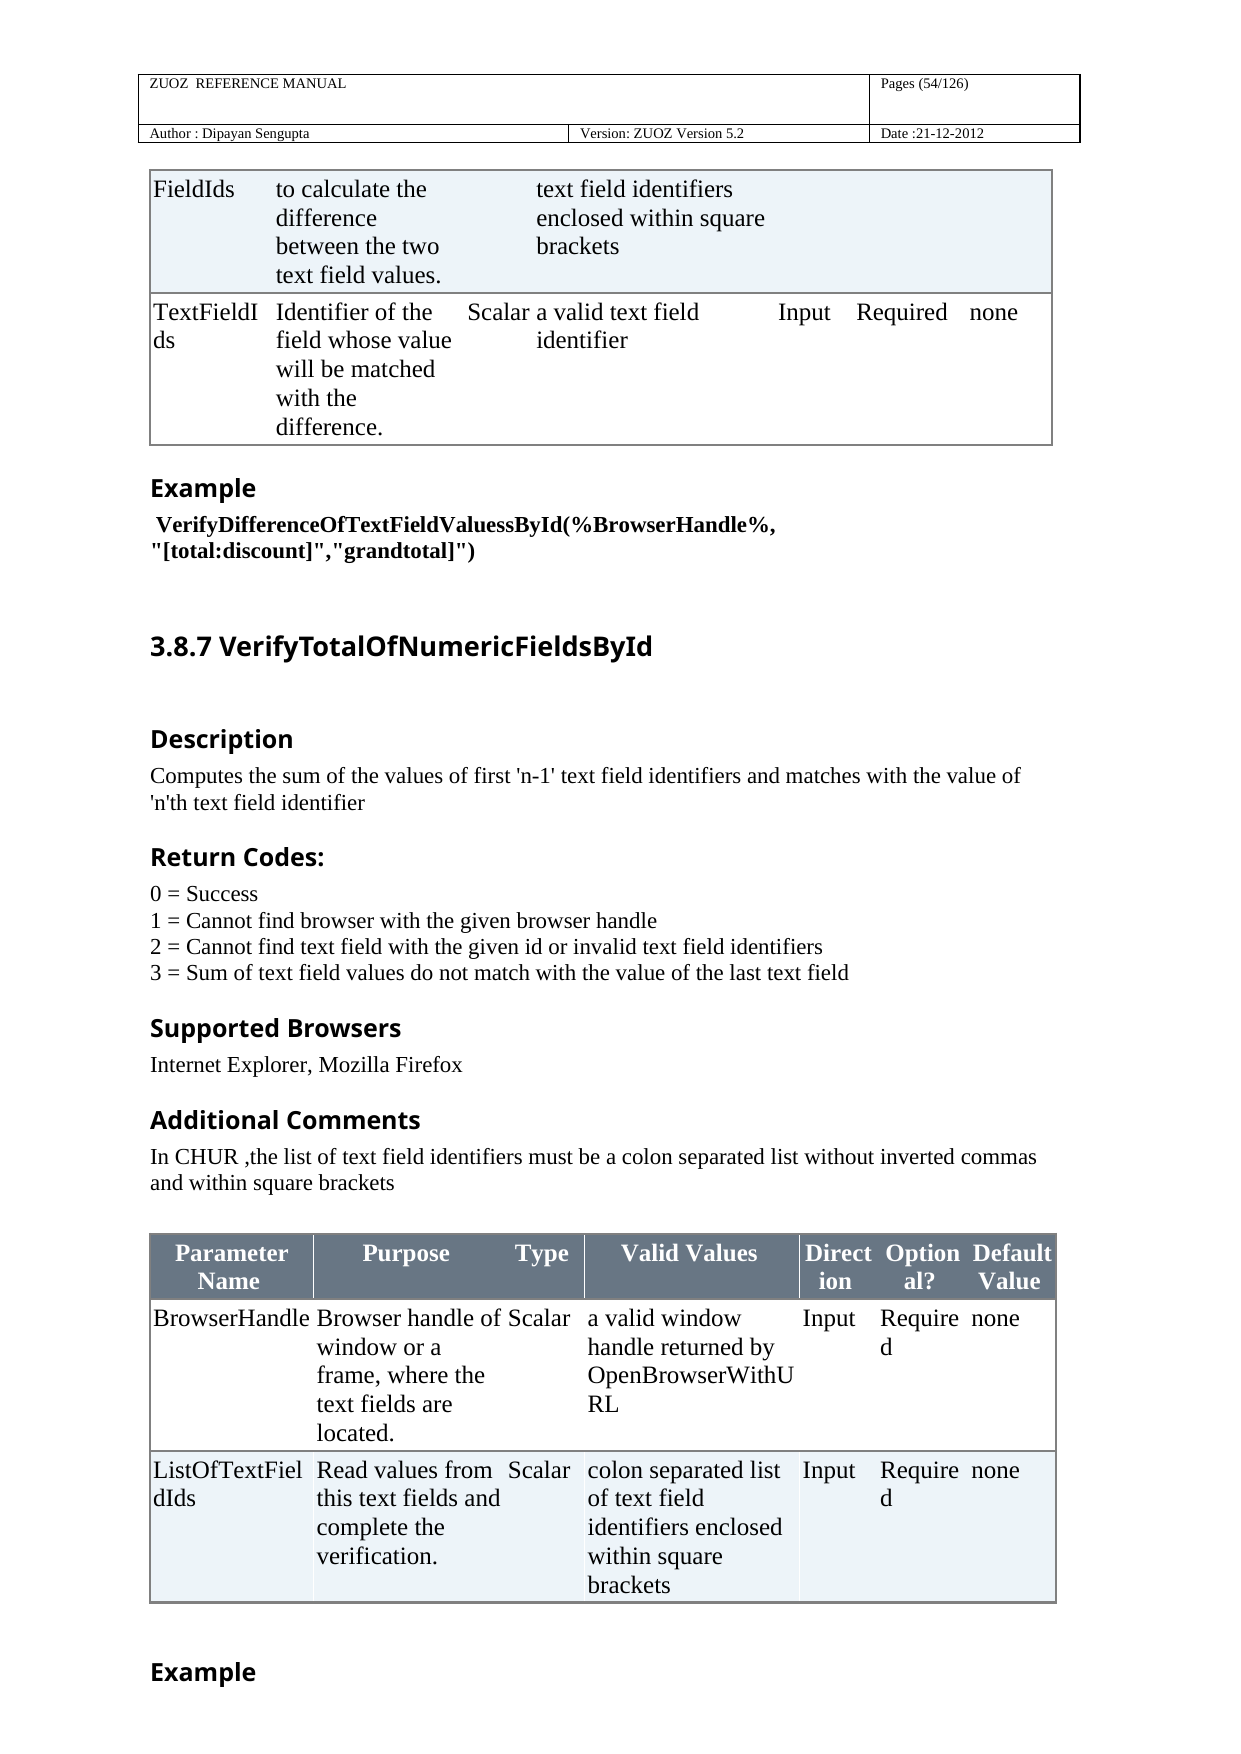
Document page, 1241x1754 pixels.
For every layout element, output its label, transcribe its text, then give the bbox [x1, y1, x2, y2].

table_cell Required [877, 1452, 968, 1601]
subtitle Supported Browsers [150, 1011, 1050, 1045]
subtitle Description [150, 722, 1050, 756]
table_cell none [968, 1300, 1055, 1450]
table_cell [464, 171, 533, 292]
subtitle Example [150, 1655, 1050, 1689]
text 1 = Cannot find browser with the given browser handle [150, 907, 1050, 933]
table_cell none [966, 294, 1051, 443]
table_header Default Value [968, 1235, 1055, 1298]
table_cell Identifier of the field whose value will be matched with the difference. [273, 294, 464, 443]
table_cell a valid window handle returned by OpenBrowserWithURL [585, 1300, 799, 1450]
table_header Parameter Name [151, 1235, 313, 1298]
table_cell a valid text field identifier [533, 294, 775, 443]
text 2 = Cannot find text field with the given id or invalid text field identifiers [150, 933, 1050, 959]
table_cell Required [877, 1300, 968, 1450]
table_cell BrowserHandle [151, 1300, 313, 1450]
table_cell to calculate the difference between the two text field values. [273, 171, 464, 292]
table_cell text field identifiers enclosed within square brackets [533, 171, 775, 292]
table_cell Scalar [505, 1300, 584, 1450]
subtitle Additional Comments [150, 1102, 1050, 1136]
table_cell Browser handle of window or a frame, where the text fields are located. [314, 1300, 505, 1450]
table_cell Input [800, 1300, 877, 1450]
subtitle 3.8.7 VerifyTotalOfNumericFieldsById [150, 627, 1050, 664]
table_cell none [968, 1452, 1055, 1601]
table_cell Read values from this text fields and complete the verification. [314, 1452, 505, 1601]
table_cell Input [775, 294, 853, 443]
table_header Type [505, 1235, 584, 1298]
table_cell [966, 171, 1051, 292]
table_header Optional? [877, 1235, 968, 1298]
table_cell ListOfTextFieldIds [151, 1452, 313, 1601]
text Internet Explorer, Mozilla Firefox [150, 1051, 1050, 1077]
table_header Direction [800, 1235, 877, 1298]
text 3 = Sum of text field values do not match with the value of the last text field [150, 959, 1050, 986]
text 0 = Success [150, 880, 1050, 907]
table_cell [775, 171, 853, 292]
table_cell Input [800, 1452, 877, 1601]
subtitle Example [150, 471, 1050, 505]
table_cell [853, 171, 966, 292]
table_cell Required [853, 294, 966, 443]
subtitle Return Codes: [150, 840, 1050, 874]
table_cell Scalar [464, 294, 533, 443]
text In CHUR ,the list of text field identifiers must be a colon separated list without inverted commas and within square brackets [150, 1143, 1050, 1195]
text VerifyDifferenceOfTextFieldValuessById(%BrowserHandle%, "[total:discount]","grandtotal]") [150, 511, 1050, 564]
table_cell colon separated list of text field identifiers enclosed within square brackets [585, 1452, 799, 1601]
table_cell TextFieldIds [151, 294, 273, 443]
table_header Valid Values [585, 1235, 799, 1298]
text Computes the sum of the values of first 'n-1' text field identifiers and matches with the value of 'n'th text field identifier [150, 762, 1050, 815]
table_header Purpose [314, 1235, 505, 1298]
table_cell FieldIds [151, 171, 273, 292]
table_cell Scalar [505, 1452, 584, 1601]
